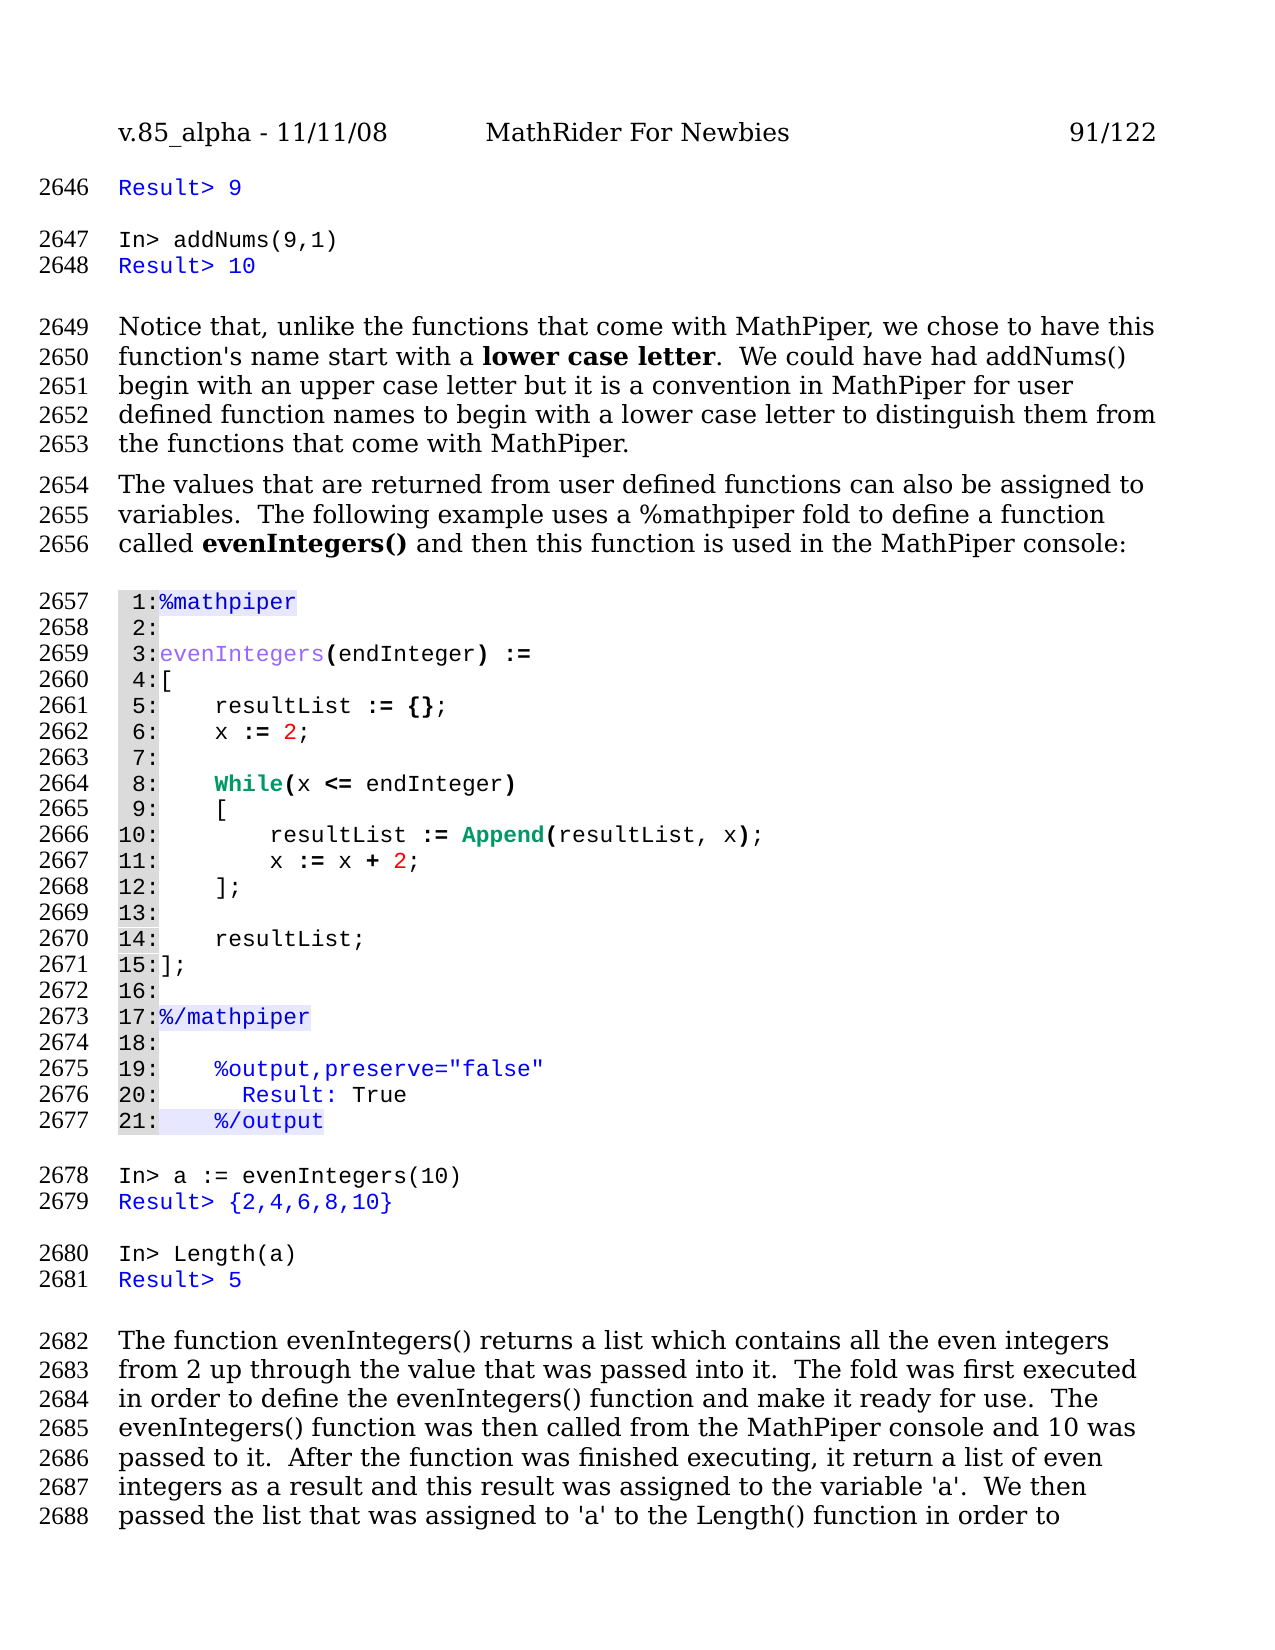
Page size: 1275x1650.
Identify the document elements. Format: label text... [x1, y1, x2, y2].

text The function evenIntegers() returns a list which contains all the even integers from 2 up through the value that was passed into it. The fold was first executed in order to define the evenIntegers() function and make it ready for use. The evenIntegers() function was then called from the MathPiper console and 10 was passed to it. After the function was finished executing, it return a list of even integers as a result and this result was assigned to the variable 'a'. We then passed the list that was assigned to 'a' to the Length() function in order to [118, 1326, 1157, 1530]
text 8: While(x <= endInteger) [118, 772, 1157, 798]
text 4:[ [118, 668, 1157, 694]
text 14: resultList; [118, 927, 1157, 953]
text 9: [ [118, 798, 1157, 824]
text 5: resultList := {}; [118, 694, 1157, 720]
text 19: %output,preserve="false" [118, 1057, 1157, 1083]
text The values that are returned from user defined functions can also be assigned to variables. The following example uses a %mathpiper fold to define a function called evenIntegers() and then this function is used in the MathPiper console: [118, 471, 1157, 558]
text 2: [118, 616, 1157, 642]
text 18: [118, 1031, 1157, 1057]
text In> a := evenIntegers(10) [118, 1164, 1157, 1190]
text 21: %/output [118, 1109, 1157, 1135]
text 3:evenIntegers(endInteger) := [118, 642, 1157, 668]
text Result> {2,4,6,8,10} [118, 1190, 1157, 1216]
text 17:%/mathpiper [118, 1005, 1157, 1031]
text 20: Result: True [118, 1083, 1157, 1109]
text 1:%mathpiper [118, 590, 1157, 616]
text 11: x := x + 2; [118, 850, 1157, 876]
text 15:]; [118, 953, 1157, 979]
text 16: [118, 979, 1157, 1005]
text Result> 5 [118, 1268, 1157, 1294]
text Result> 9 [118, 177, 1157, 203]
text 6: x := 2; [118, 720, 1157, 746]
text 10: resultList := Append(resultList, x); [118, 824, 1157, 850]
text Result> 10 [118, 254, 1157, 281]
text 7: [118, 746, 1157, 772]
text In> addNums(9,1) [118, 229, 1157, 254]
text 13: [118, 902, 1157, 927]
text In> Length(a) [118, 1242, 1157, 1268]
text 12: ]; [118, 876, 1157, 902]
text Notice that, unlike the functions that come with MathPiper, we chose to have this function's name start with a lower case letter. We could have had addNums() begin with an upper case letter but it is a convention in MathPiper for user defined function names to begin with a lower case letter to distinguish them from the functions that come with MathPiper. [118, 312, 1157, 458]
